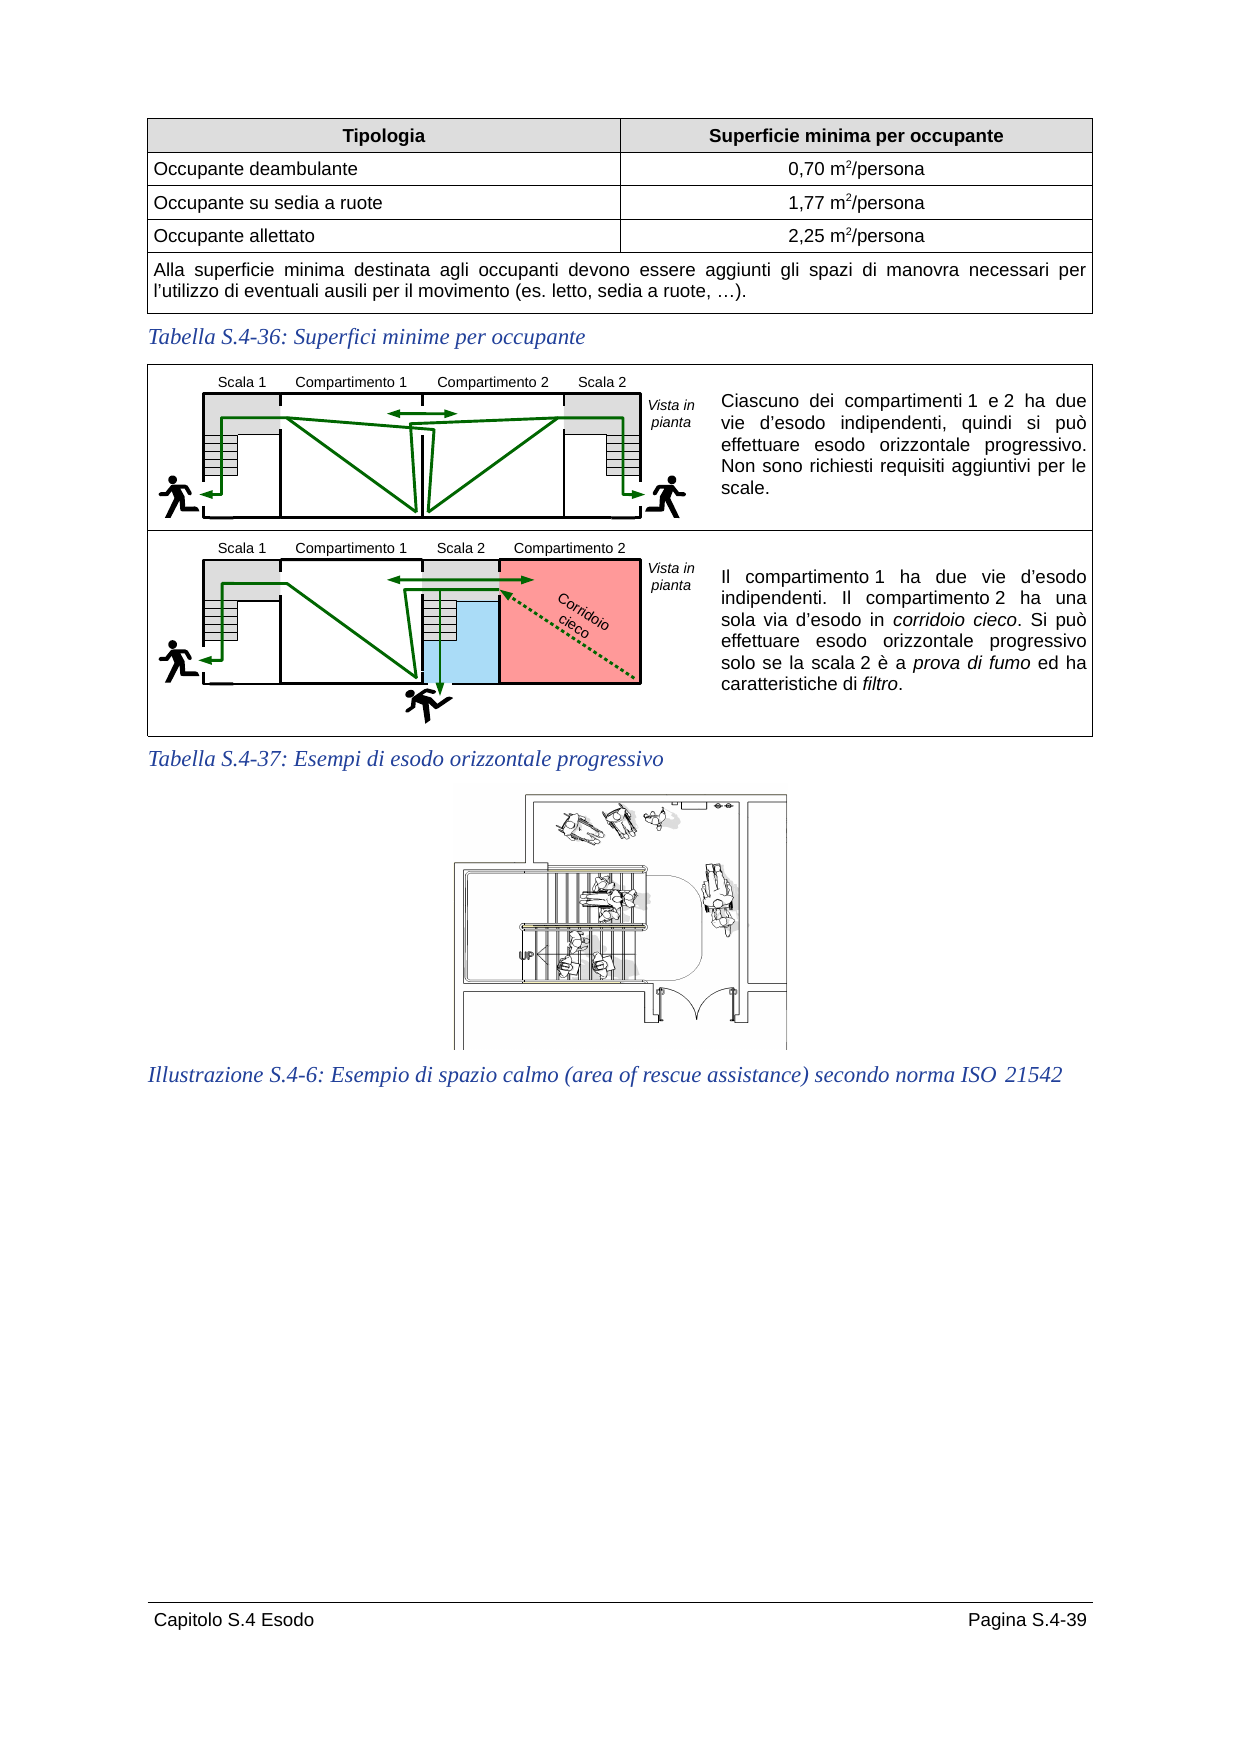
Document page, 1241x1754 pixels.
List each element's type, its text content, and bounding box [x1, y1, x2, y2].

table_cell Il compartimento 1 ha due vie d’esodo indipendenti. Il compartimento 2 ha una sola via d’esodo in corridoio cieco. Si può effettuare esodo orizzontale progressivo solo se la scala 2 è a prova di fumo ed ha caratteristiche di filtro. [715, 531, 1092, 736]
table_header Ciascuno dei compartimenti 1 e 2 ha due vie d’esodo indipendenti, quindi si può effettuare esodo orizzontale progressivo. Non sono richiesti requisiti aggiuntivi per le scale. [715, 365, 1092, 530]
text [788, 783, 1093, 792]
table_cell 0,70 m2/persona [621, 153, 1092, 185]
table_header Tipologia [148, 119, 620, 152]
table_cell Occupante allettato [148, 220, 620, 252]
text Illustrazione S.4-6: Esempio di spazio calmo (area of rescue assistance) secondo norma ISO 21542 [148, 792, 1093, 1087]
text Tabella S.4-37: Esempi di esodo orizzontale progressivo [148, 745, 1093, 771]
text [148, 783, 453, 792]
table_cell [148, 531, 715, 736]
table_cell 1,77 m2/persona [621, 186, 1092, 219]
picture [453, 783, 788, 1050]
table_header [148, 365, 715, 530]
table_cell Alla superficie minima destinata agli occupanti devono essere aggiunti gli spazi di manovra necessari per l’utilizzo di eventuali ausili per il movimento (es. letto, sedia a ruote, …). [148, 253, 1092, 313]
table_cell Occupante su sedia a ruote [148, 186, 620, 219]
text Tabella S.4-36: Superfici minime per occupante [148, 323, 1093, 349]
table_cell Occupante deambulante [148, 153, 620, 185]
table_cell 2,25 m2/persona [621, 220, 1092, 252]
table_header Superficie minima per occupante [621, 119, 1092, 152]
